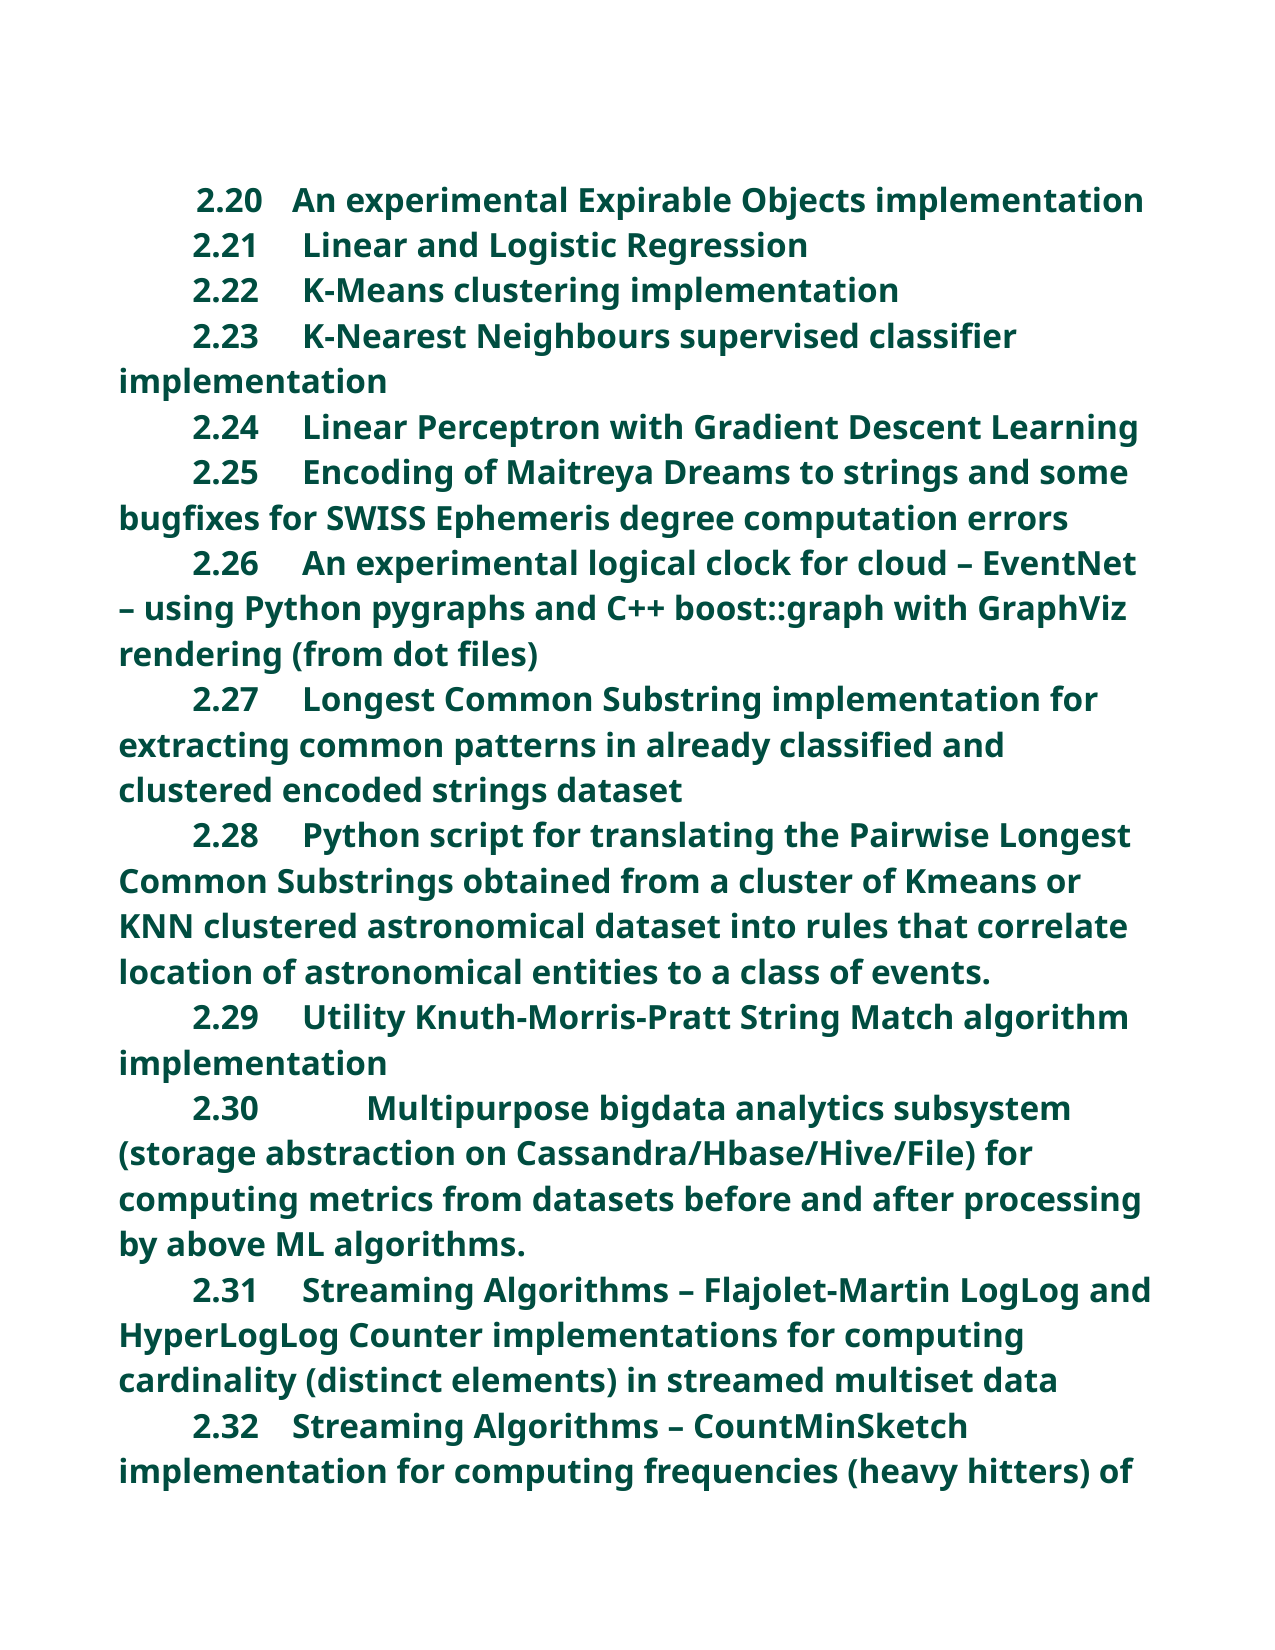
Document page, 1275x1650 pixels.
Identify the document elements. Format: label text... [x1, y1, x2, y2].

text 2.26 An experimental logical clock for cloud – EventNet – using Python pygraphs and C++ boost::graph with GraphViz rendering (from dot files) [118, 540, 1157, 676]
text 2.23 K-Nearest Neighbours supervised classifier implementation [118, 313, 1157, 403]
text 2.24 Linear Perceptron with Gradient Descent Learning [118, 403, 1157, 449]
text 2.28 Python script for translating the Pairwise Longest Common Substrings obtained from a cluster of Kmeans or KNN clustered astronomical dataset into rules that correlate location of astronomical entities to a class of events. [118, 812, 1157, 994]
text 2.32 Streaming Algorithms – CountMinSketch implementation for computing frequencies (heavy hitters) of [118, 1403, 1157, 1493]
text 2.27 Longest Common Substring implementation for extracting common patterns in already classified and clustered encoded strings dataset [118, 676, 1157, 812]
text 2.22 K-Means clustering implementation [118, 267, 1157, 313]
text 2.29 Utility Knuth-Morris-Pratt String Match algorithm implementation [118, 994, 1157, 1085]
text 2.30 Multipurpose bigdata analytics subsystem (storage abstraction on Cassandra/Hbase/Hive/File) for computing metrics from datasets before and after processing by above ML algorithms. [118, 1085, 1157, 1266]
text 2.25 Encoding of Maitreya Dreams to strings and some bugfixes for SWISS Ephemeris degree computation errors [118, 449, 1157, 540]
text 2.20 An experimental Expirable Objects implementation [118, 176, 1157, 222]
text 2.21 Linear and Logistic Regression [118, 222, 1157, 267]
text 2.31 Streaming Algorithms – Flajolet-Martin LogLog and HyperLogLog Counter implementations for computing cardinality (distinct elements) in streamed multiset data [118, 1266, 1157, 1403]
